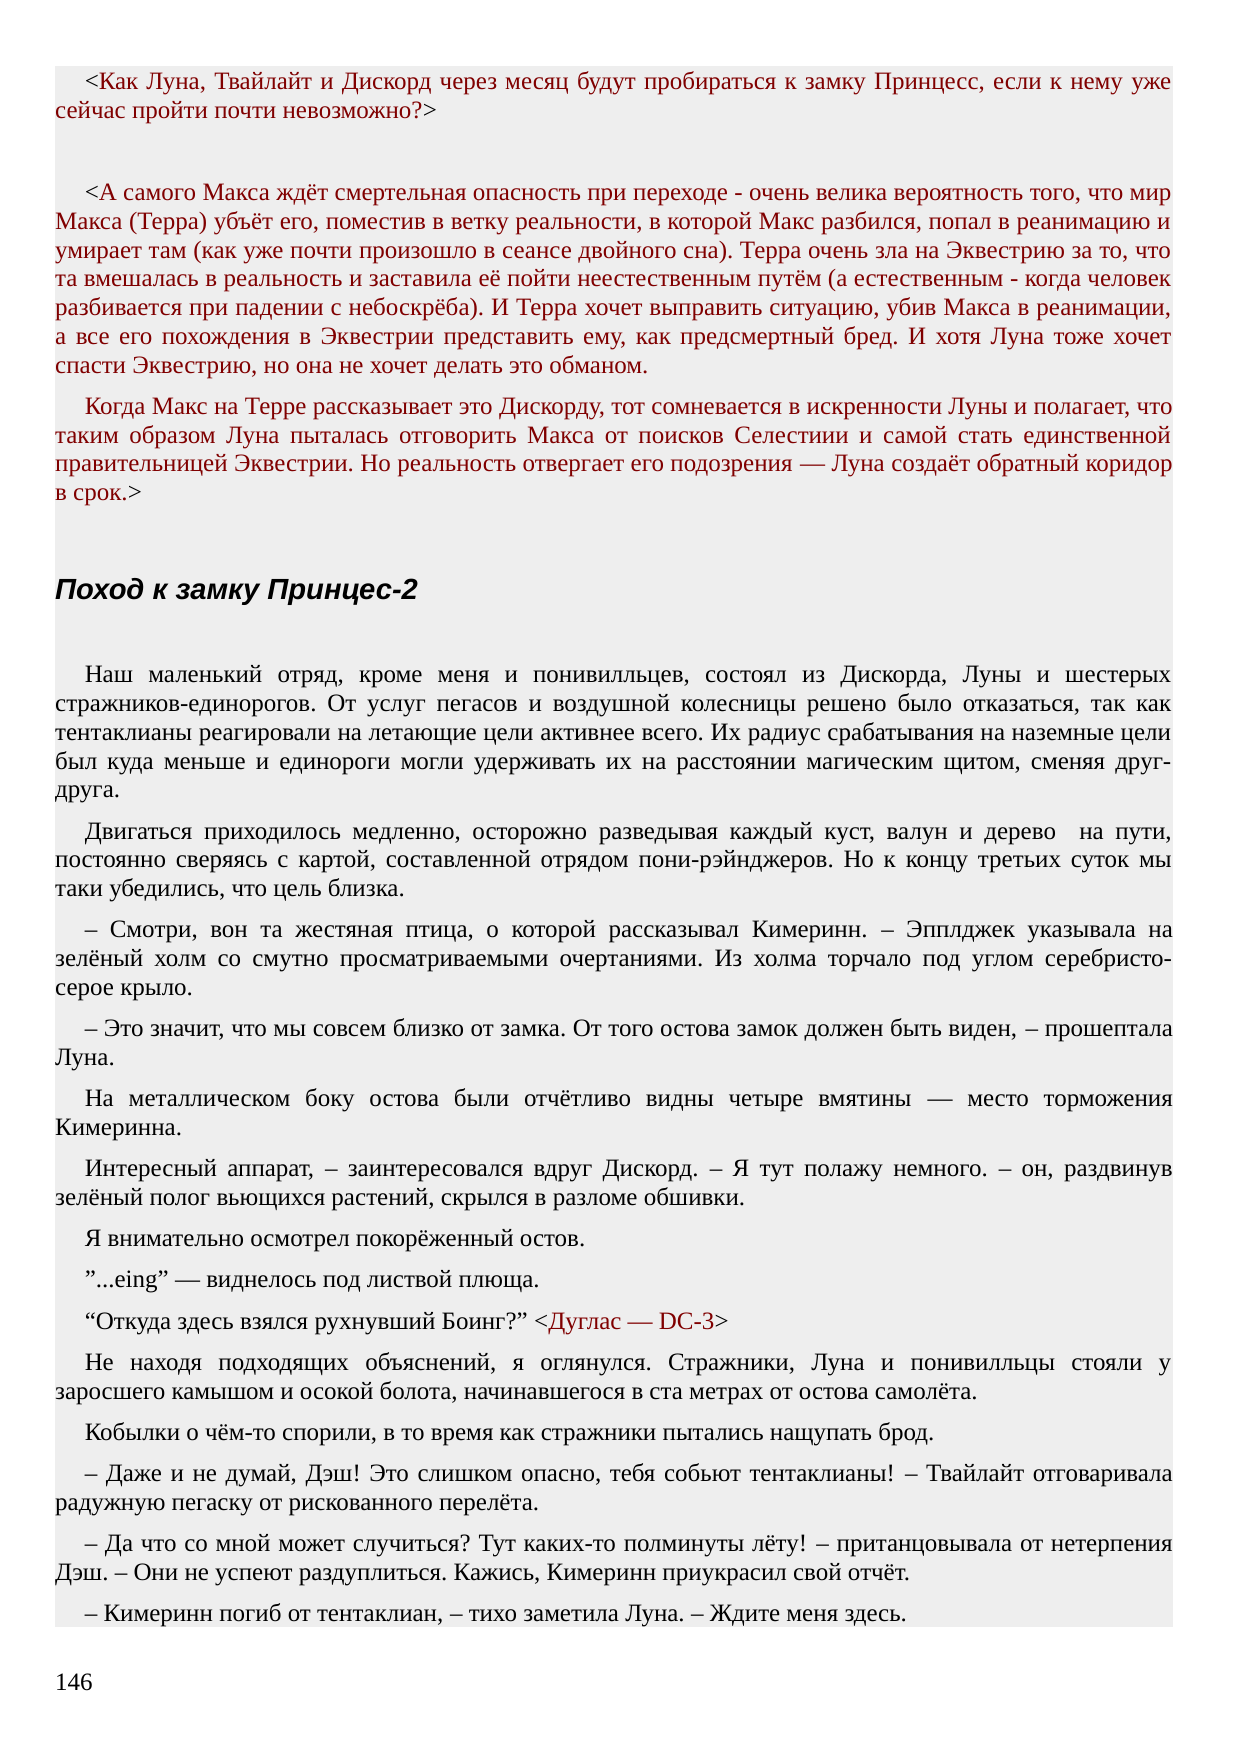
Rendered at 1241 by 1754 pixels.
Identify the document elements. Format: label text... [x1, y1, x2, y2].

text Интересный аппарат, – заинтересовался вдруг Дискорд. – Я тут полажу немного. – он, раздвинув зелёный полог вьющихся растений, скрылся в разломе обшивки. [55, 1153, 1173, 1211]
text – Это значит, что мы совсем близко от замка. От того остова замок должен быть виден, – прошептала Луна. [55, 1013, 1173, 1071]
text На металлическом боку остова были отчётливо видны четыре вмятины — место торможения Кимеринна. [55, 1083, 1173, 1141]
text – Смотри, вон та жестяная птица, о которой рассказывал Кимеринн. – Эпплджек указывала на зелёный холм со смутно просматриваемыми очертаниями. Из холма торчало под углом серебристо-серое крыло. [55, 914, 1173, 1001]
text Двигаться приходилось медленно, осторожно разведывая каждый куст, валун и дерево на пути, постоянно сверяясь с картой, составленной отрядом пони-рэйнджеров. Но к концу третьих суток мы таки убедились, что цель близка. [55, 816, 1173, 902]
text – Даже и не думай, Дэш! Это слишком опасно, тебя собьют тентаклианы! – Твайлайт отговаривала радужную пегаску от рискованного перелёта. [55, 1458, 1173, 1516]
text <Как Луна, Твайлайт и Дискорд через месяц будут пробираться к замку Принцесс, если к нему уже сейчас пройти почти невозможно?> [55, 66, 1173, 123]
text <А самого Макса ждёт смертельная опасность при переходе - очень велика вероятность того, что мир Макса (Терра) убъёт его, поместив в ветку реальности, в которой Макс разбился, попал в реанимацию и умирает там (как уже почти произошло в сеансе двойного сна). Терра очень зла на Эквестрию за то, что та вмешалась в реальность и заставила её пойти неестественным путём (а естественным - когда человек разбивается при падении с небоскрёба). И Терра хочет выправить ситуацию, убив Макса в реанимации, а все его похождения в Эквестрии представить ему, как предсмертный бред. И хотя Луна тоже хочет спасти Эквестрию, но она не хочет делать это обманом. [55, 177, 1173, 378]
subtitle Поход к замку Принцес-2 [55, 572, 1173, 606]
text Наш маленький отряд, кроме меня и понивилльцев, состоял из Дискорда, Луны и шестерых стражников-единорогов. От услуг пегасов и воздушной колесницы решено было отказаться, так как тентаклианы реагировали на летающие цели активнее всего. Их радиус срабатывания на наземные цели был куда меньше и единороги могли удерживать их на расстоянии магическим щитом, сменяя друг-друга. [55, 659, 1173, 803]
text “Откуда здесь взялся рухнувший Боинг?” <Дуглас — DC-3> [55, 1306, 1173, 1334]
text Я внимательно осмотрел покорёженный остов. [55, 1223, 1173, 1252]
text – Кимеринн погиб от тентаклиан, – тихо заметила Луна. – Ждите меня здесь. [55, 1598, 1173, 1627]
text Кобылки о чём-то спорили, в то время как стражники пытались нащупать брод. [55, 1417, 1173, 1446]
text Не находя подходящих объяснений, я оглянулся. Стражники, Луна и понивилльцы стояли у заросшего камышом и осокой болота, начинавшегося в ста метрах от остова самолёта. [55, 1347, 1173, 1404]
text – Да что со мной может случиться? Тут каких-то полминуты лёту! – пританцовывала от нетерпения Дэш. – Они не успеют раздуплиться. Кажись, Кимеринн приукрасил свой отчёт. [55, 1528, 1173, 1586]
text Когда Макс на Терре рассказывает это Дискорду, тот сомневается в искренности Луны и полагает, что таким образом Луна пыталась отговорить Макса от поисков Селестиии и самой стать единственной правительницей Эквестрии. Но реальность отвергает его подозрения — Луна создаёт обратный коридор в срок.> [55, 391, 1173, 506]
text ”...eing” — виднелось под листвой плюща. [55, 1264, 1173, 1293]
